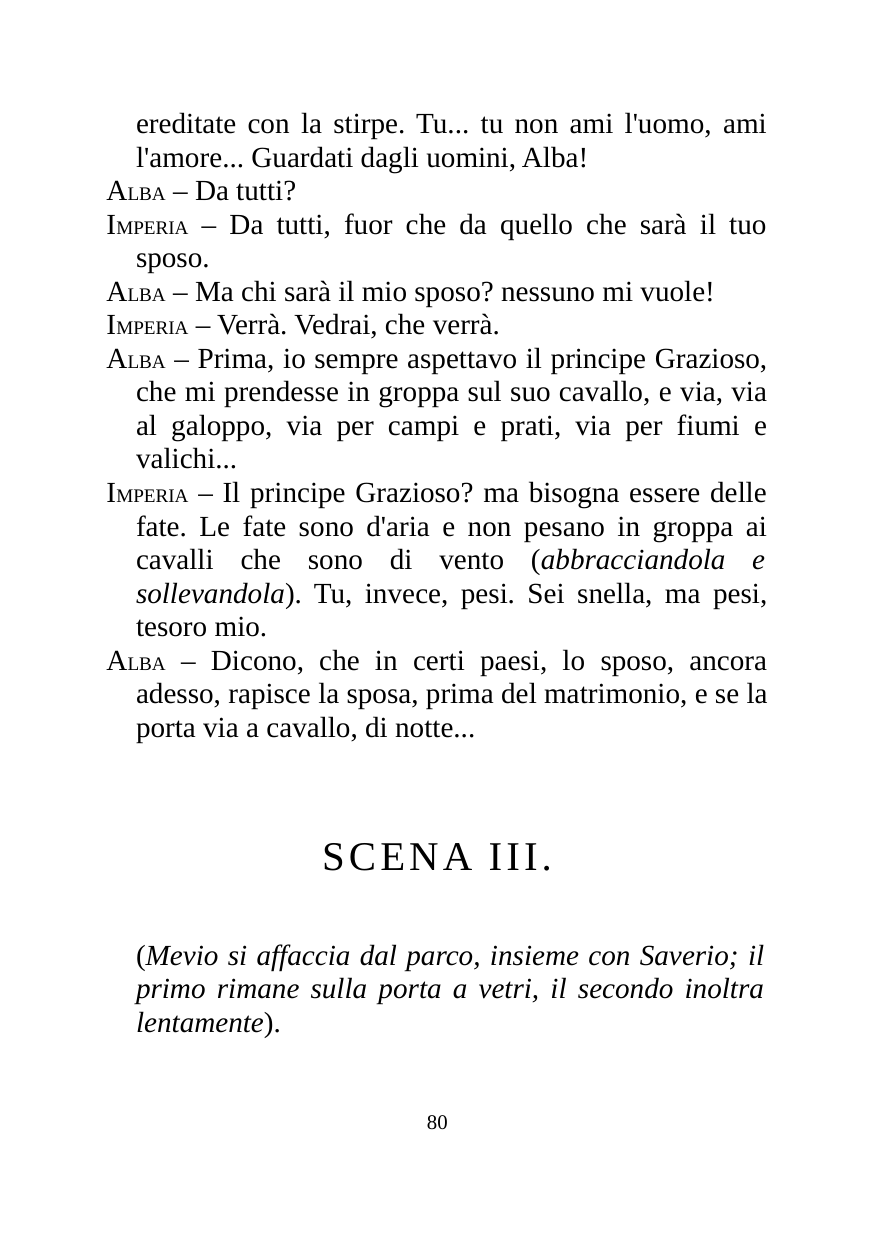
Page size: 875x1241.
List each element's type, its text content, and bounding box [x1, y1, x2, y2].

text Imperia – Il principe Grazioso? ma bisogna essere delle fate. Le fate sono d'aria e non pesano in groppa ai cavalli che sono di vento (abbracciandola e sollevandola). Tu, invece, pesi. Sei snella, ma pesi, tesoro mio. [106, 475, 768, 643]
text Alba – Dicono, che in certi paesi, lo sposo, ancora adesso, rapisce la sposa, prima del matrimonio, e se la porta via a cavallo, di notte... [106, 643, 768, 743]
text Imperia – Da tutti, fuor che da quello che sarà il tuo sposo. [106, 207, 768, 274]
text Imperia – Verrà. Vedrai, che verrà. [106, 307, 768, 341]
text Alba – Da tutti? [106, 173, 768, 207]
subtitle SCENA III. [106, 832, 768, 879]
text ereditate con la stirpe. Tu... tu non ami l'uomo, ami l'amore... Guardati dagli uomini, Alba! [106, 106, 768, 173]
text Alba – Ma chi sarà il mio sposo? nessuno mi vuole! [106, 274, 768, 307]
text (Mevio si affaccia dal parco, insieme con Saverio; il primo rimane sulla porta a vetri, il secondo inoltra lentamente). [136, 938, 768, 1039]
text Alba – Prima, io sempre aspettavo il principe Grazioso, che mi prendesse in groppa sul suo cavallo, e via, via al galoppo, via per campi e prati, via per fiumi e valichi... [106, 341, 768, 475]
